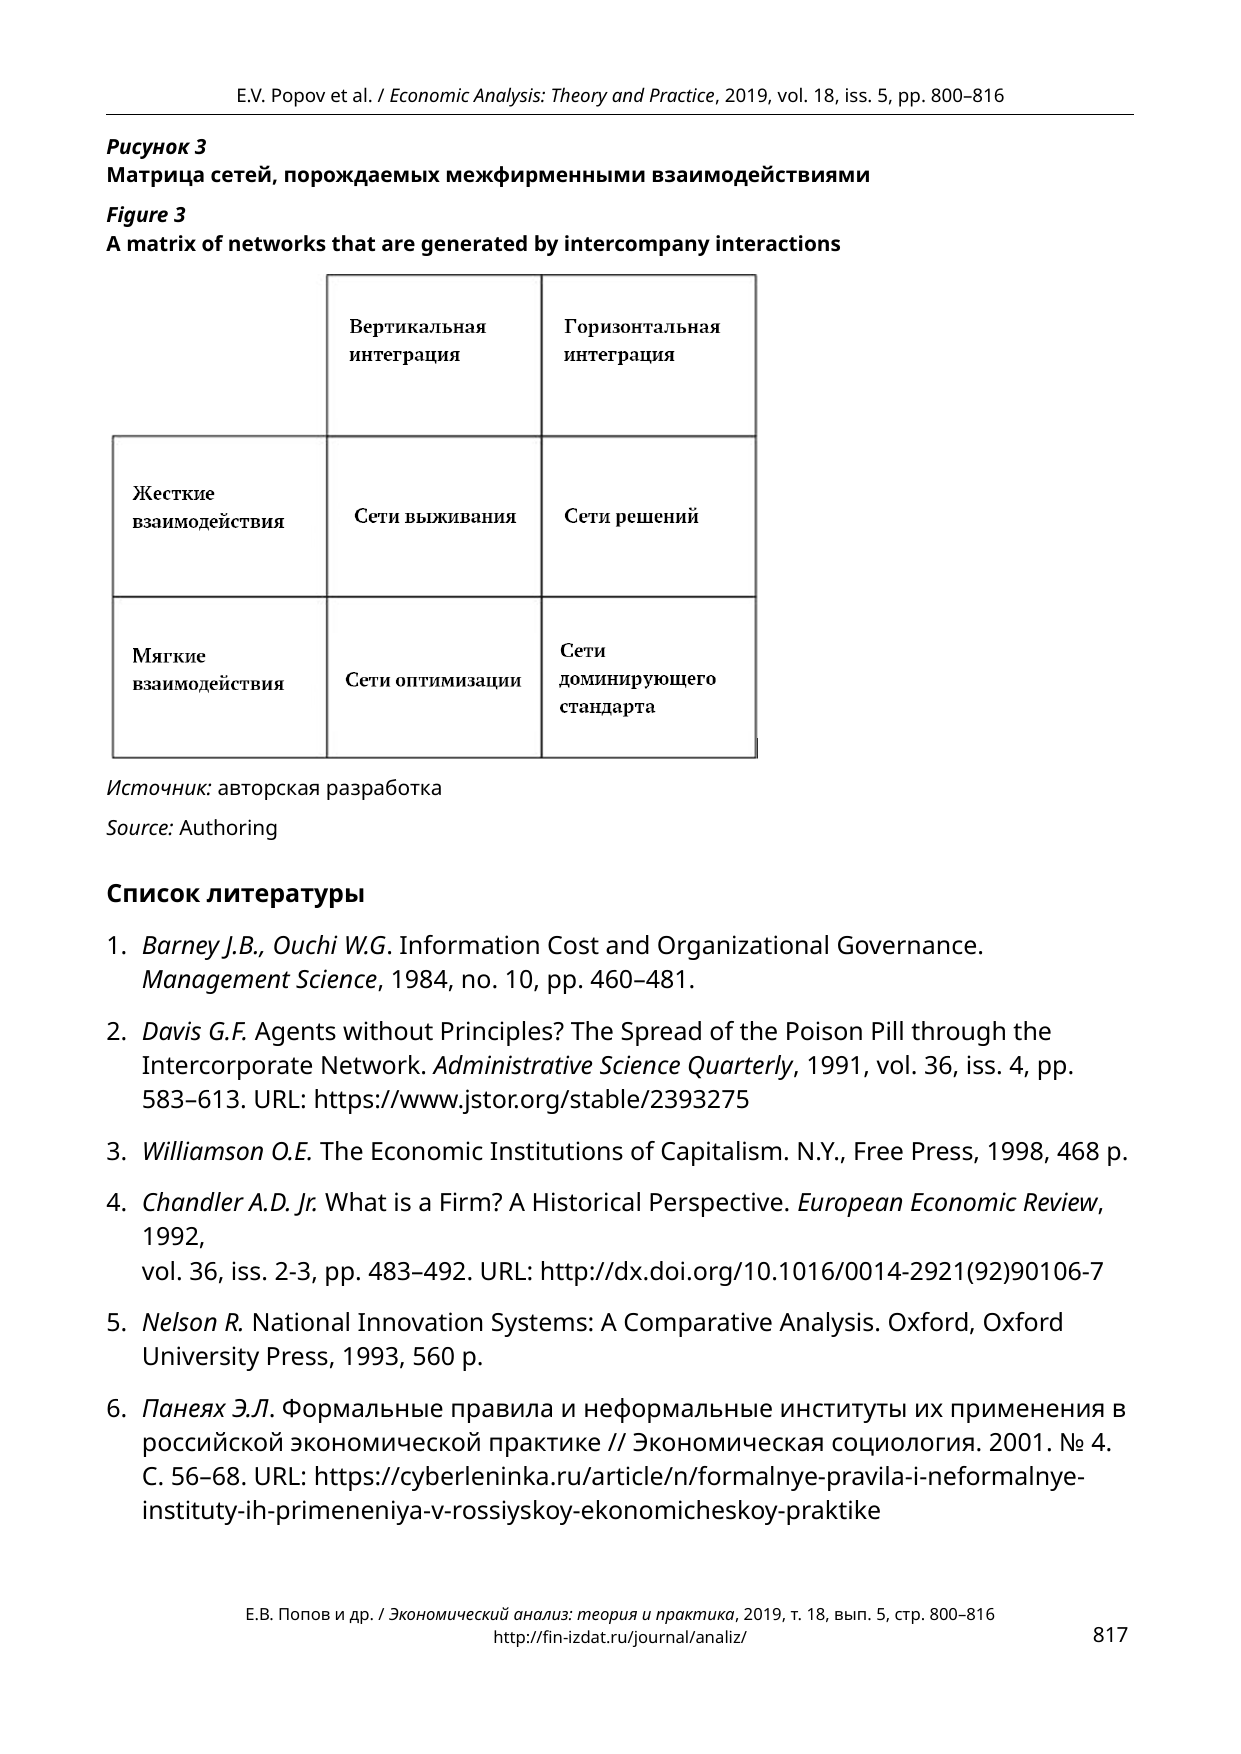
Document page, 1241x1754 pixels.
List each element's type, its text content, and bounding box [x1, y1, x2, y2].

text Список литературы [106, 876, 1134, 910]
list Williamson O.E. The Economic Institutions of Capitalism. N.Y., Free Press, 1998, 468 p. [106, 1133, 1134, 1167]
list Barney J.B., Ouchi W.G. Information Cost and Organizational Governance. Management Science, 1984, no. 10, pp. 460–481. [106, 927, 1134, 996]
list Davis G.F. Agents without Principles? The Spread of the Poison Pill through the Intercorporate Network. Administrative Science Quarterly, 1991, vol. 36, iss. 4, pp. 583–613. URL: https://www.jstor.org/stable/2393275 [106, 1013, 1134, 1116]
list Nelson R. National Innovation Systems: A Comparative Analysis. Oxford, Oxford University Press, 1993, 560 p. [106, 1305, 1134, 1373]
list Панеях Э.Л. Формальные правила и неформальные институты их применения в российской экономической практике // Экономическая социология. 2001. № 4. С. 56–68. URL: https://cyberleninka.ru/article/n/formalnye-pravila-i-neformalnye-instituty-ih-primeneniya-v-rossiyskoy-ekonomicheskoy-praktike [106, 1391, 1134, 1527]
list Chandler A.D. Jr. What is a Firm? A Historical Perspective. European Economic Review, 1992, vol. 36, iss. 2-3, pp. 483–492. URL: http://dx.doi.org/10.1016/0014-2921(92)90106-7 [106, 1185, 1134, 1287]
text Источник: авторская разработка [106, 773, 1134, 801]
text Figure 3 [106, 201, 1134, 229]
picture [106, 269, 764, 762]
text Source: Authoring [106, 813, 1134, 842]
text Матрица сетей, порождаемых межфирменными взаимодействиями [106, 160, 1134, 189]
text Рисунок 3 [106, 132, 1134, 160]
text A matrix of networks that are generated by intercompany interactions [106, 229, 1134, 257]
